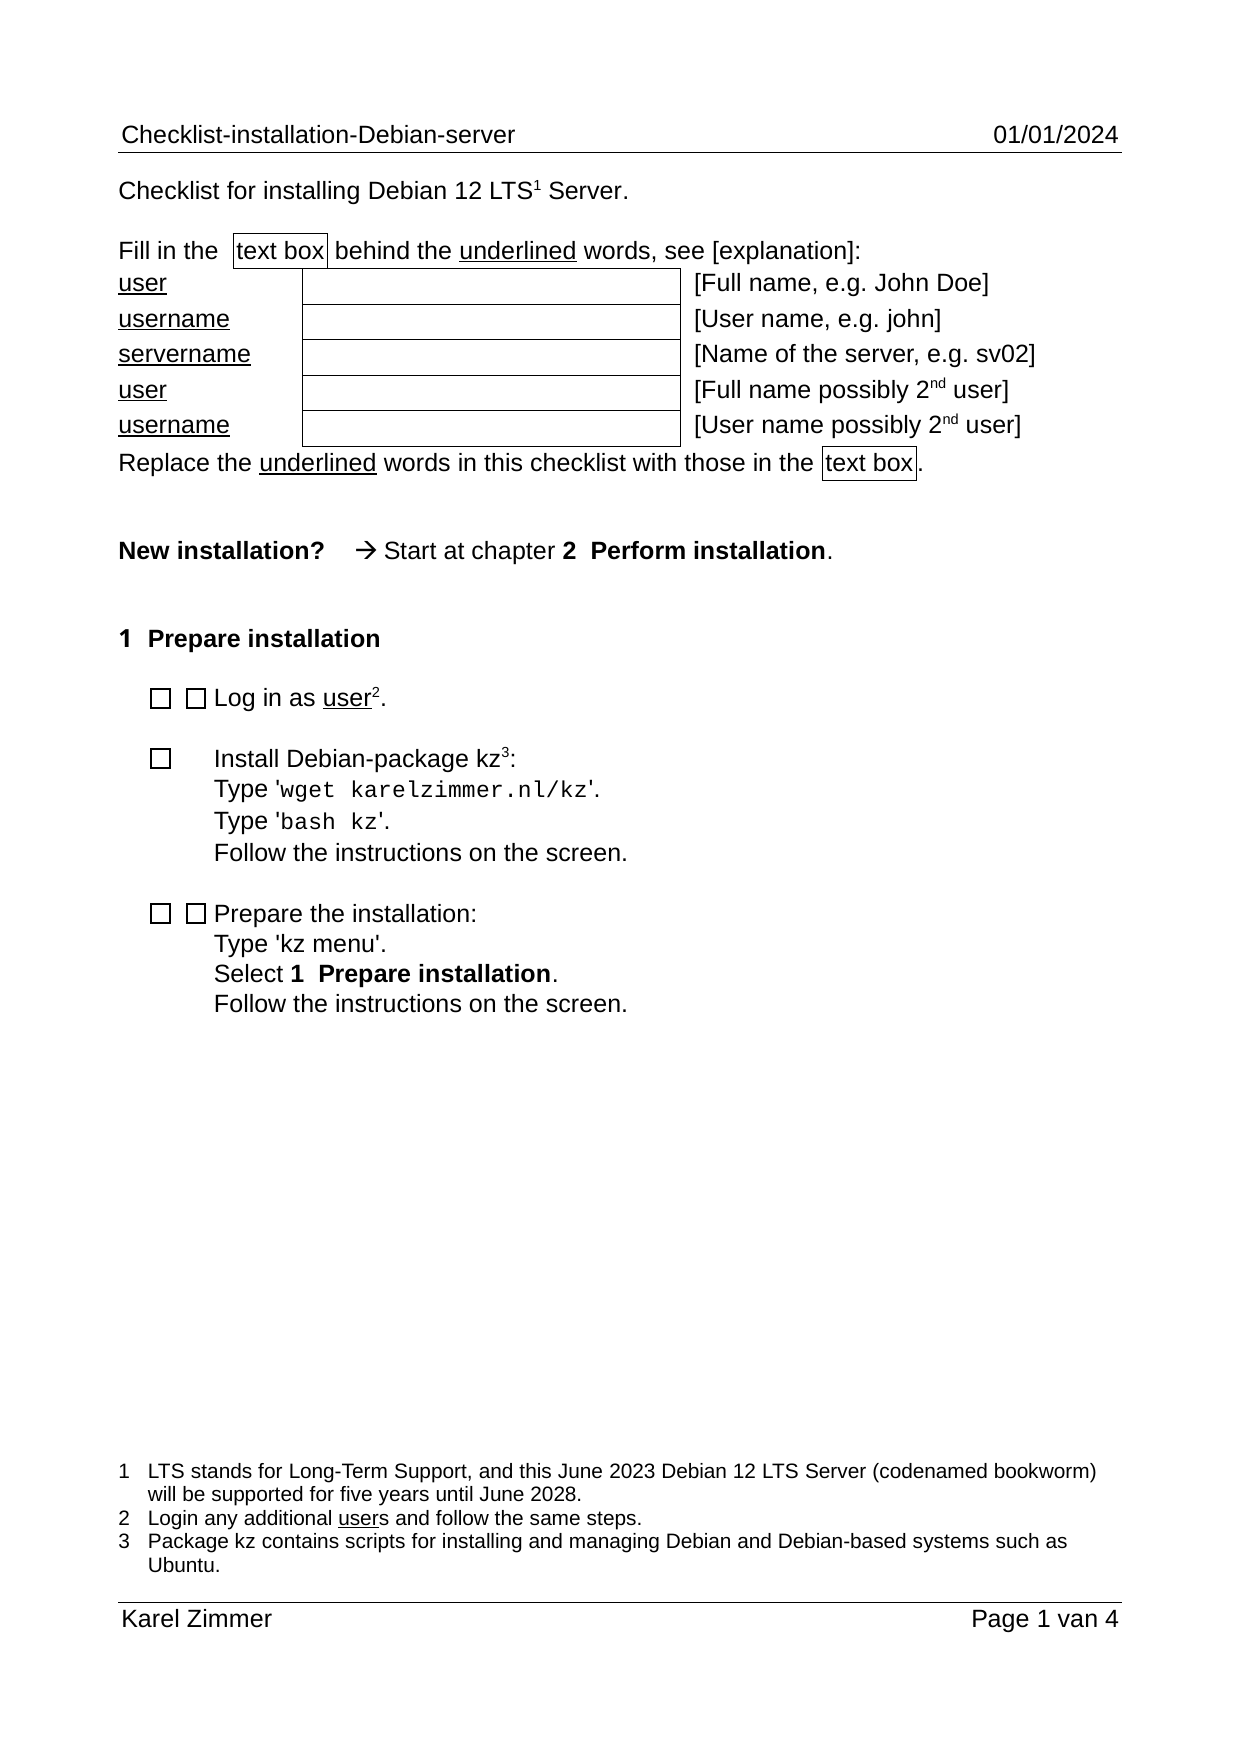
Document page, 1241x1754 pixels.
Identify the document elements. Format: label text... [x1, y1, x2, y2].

table_cell [177, 838, 213, 868]
table_header [142, 683, 177, 713]
text USER [118, 375, 302, 410]
text USERname [118, 304, 302, 339]
table_cell [213, 713, 1122, 744]
table_cell [118, 989, 142, 1019]
table_cell [118, 898, 142, 929]
table_cell [118, 806, 142, 838]
table_cell [142, 868, 177, 898]
table_cell [177, 744, 213, 774]
table_cell [177, 806, 213, 838]
table_cell [118, 838, 142, 868]
text Checklist for installing Debian 12 LTS Server. [118, 177, 1122, 205]
table_cell [142, 898, 177, 929]
list Prepare installation [118, 621, 1122, 655]
table_cell [177, 989, 213, 1019]
table_cell [142, 744, 177, 774]
table_header [118, 683, 142, 713]
table_cell [142, 959, 177, 989]
table_cell Type 'wget karelzimmer.nl/kz'. [213, 774, 1122, 806]
table_cell Prepare the installation: [213, 898, 1122, 929]
table_cell [142, 929, 177, 959]
table_cell [177, 713, 213, 744]
text LTS stands for Long-Term Support, and this June 2023 Debian 12 LTS Server (codenamed bookworm) will be supported for five years until June 2028. [118, 1459, 1122, 1506]
text Fill in the [118, 233, 233, 268]
table_cell [213, 868, 1122, 898]
table_cell [142, 713, 177, 744]
text Replace the underlined words in this checklist with those in the [118, 446, 822, 481]
text USERName [118, 410, 302, 446]
table_cell [142, 838, 177, 868]
table_cell [142, 989, 177, 1019]
text text box [823, 447, 916, 480]
table_cell Select 1 Prepare installation. [213, 959, 1122, 989]
text text box [234, 234, 327, 268]
text behind the underlined words, see [explanation]: [328, 233, 1122, 268]
table_cell [118, 744, 142, 774]
table_cell [118, 868, 142, 898]
table_cell [142, 806, 177, 838]
table_cell [118, 929, 142, 959]
text [Full name possibly 2nd user] [681, 375, 1122, 410]
text [Full name, e.g. John Doe] [681, 268, 1122, 304]
text [User name, e.g. john] [681, 304, 1122, 339]
table_cell [177, 868, 213, 898]
text [User name possibly 2nd user] [681, 410, 1122, 446]
text user [118, 268, 302, 304]
text [Name of the server, e.g. sv02] [681, 339, 1122, 375]
table_cell [118, 713, 142, 744]
table_cell Type 'bash kz'. [213, 806, 1122, 838]
table_header Log in as USER. [213, 683, 1122, 713]
table_cell Install Debian-package kz: [213, 744, 1122, 774]
text . [917, 446, 1122, 481]
table_cell Follow the instructions on the screen. [213, 838, 1122, 868]
table_header [177, 683, 213, 713]
table_cell Follow the instructions on the screen. [213, 989, 1122, 1019]
table_cell [177, 898, 213, 929]
table_cell [118, 959, 142, 989]
table_cell [177, 959, 213, 989]
table_cell [118, 774, 142, 806]
table_cell Type 'kz menu'. [213, 929, 1122, 959]
text New installation?  Start at chapter 2 Perform installation. [118, 537, 1122, 565]
table_cell [177, 929, 213, 959]
table_cell [142, 774, 177, 806]
table_cell [177, 774, 213, 806]
text servERNAme [118, 339, 302, 375]
